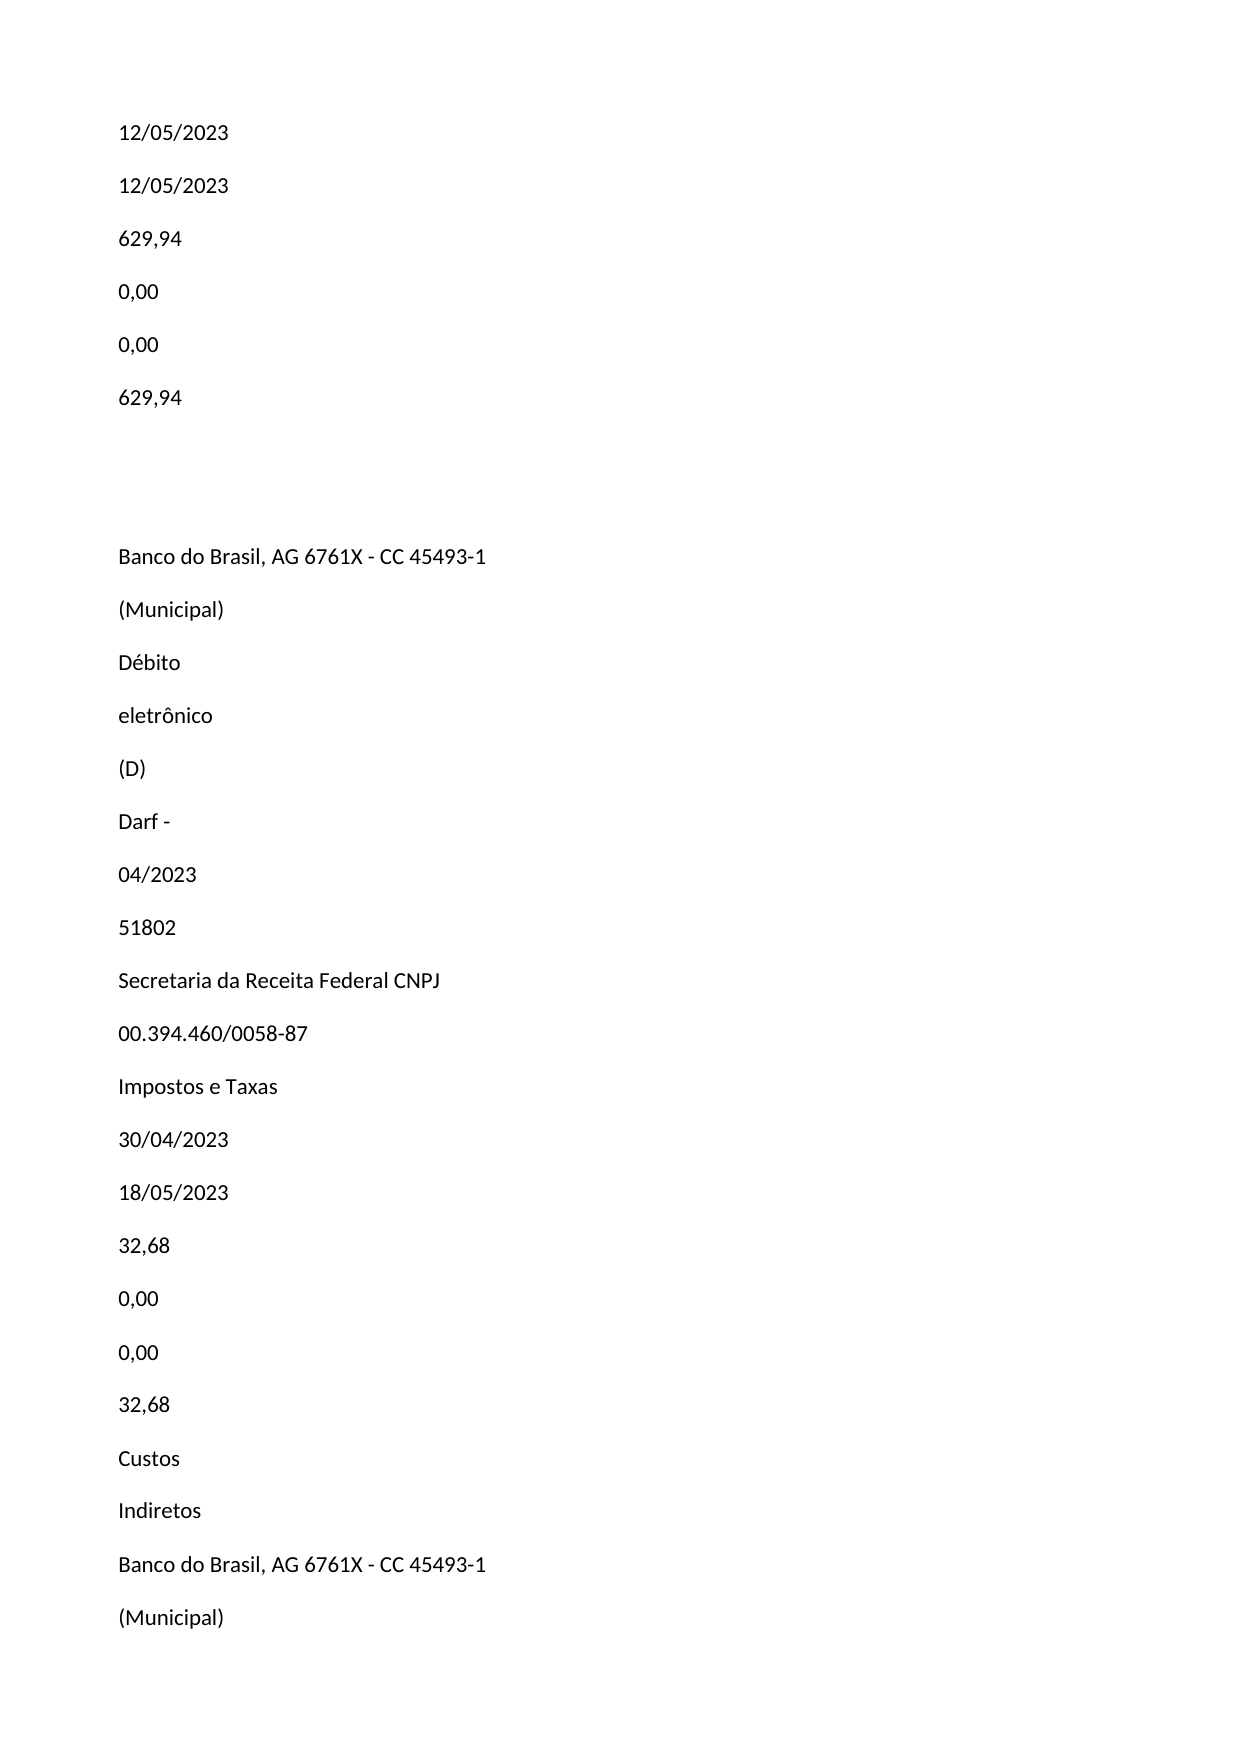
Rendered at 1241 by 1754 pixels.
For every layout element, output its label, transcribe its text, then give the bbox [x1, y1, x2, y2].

text Indiretos [118, 1497, 1122, 1525]
text Impostos e Taxas [118, 1072, 1122, 1101]
text 51802 [118, 913, 1122, 941]
text Débito [118, 648, 1122, 676]
text Darf - [118, 807, 1122, 835]
text (Municipal) [118, 595, 1122, 623]
text Banco do Brasil, AG 6761X - CC 45493-1 [118, 542, 1122, 570]
text 30/04/2023 [118, 1126, 1122, 1153]
text 00.394.460/0058-87 [118, 1019, 1122, 1047]
text (Municipal) [118, 1603, 1122, 1631]
text 32,68 [118, 1391, 1122, 1419]
text 32,68 [118, 1232, 1122, 1259]
text 629,94 [118, 383, 1122, 411]
text 04/2023 [118, 860, 1122, 888]
text Banco do Brasil, AG 6761X - CC 45493-1 [118, 1550, 1122, 1578]
text eletrônico [118, 701, 1122, 729]
text Custos [118, 1444, 1122, 1472]
text 18/05/2023 [118, 1178, 1122, 1207]
text 12/05/2023 [118, 118, 1122, 146]
text 0,00 [118, 330, 1122, 358]
text 12/05/2023 [118, 171, 1122, 199]
text 0,00 [118, 277, 1122, 305]
text 0,00 [118, 1284, 1122, 1313]
text 0,00 [118, 1338, 1122, 1366]
text (D) [118, 754, 1122, 782]
text Secretaria da Receita Federal CNPJ [118, 966, 1122, 994]
text 629,94 [118, 224, 1122, 252]
